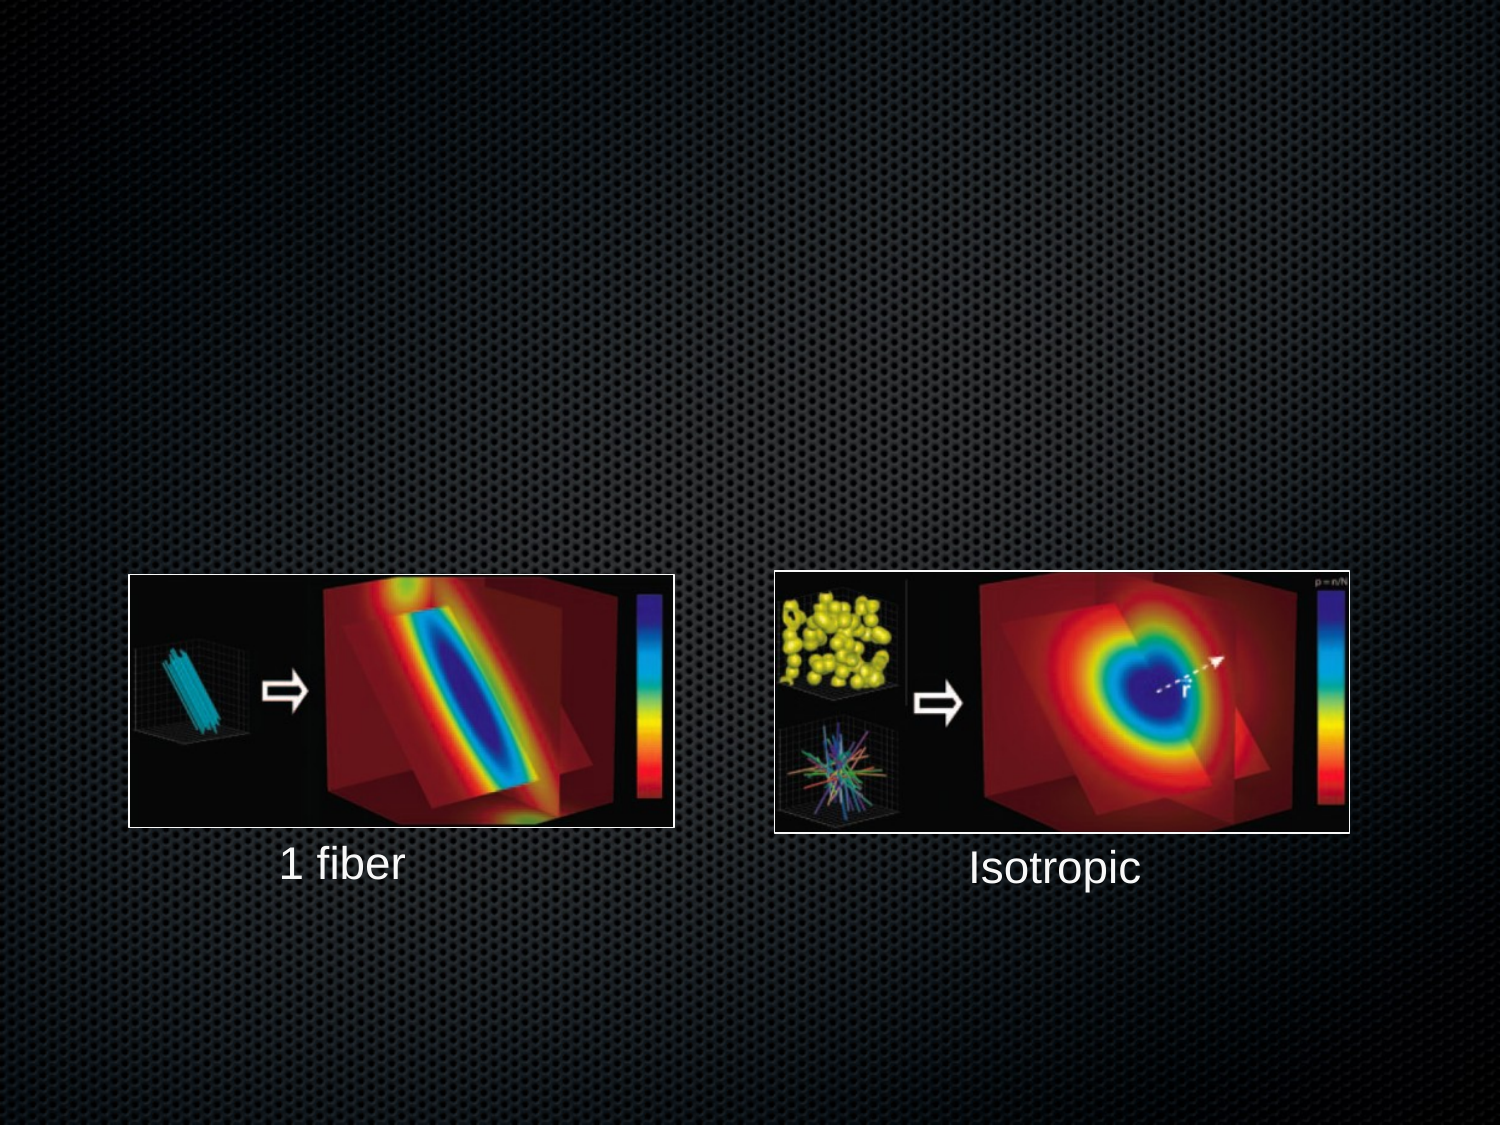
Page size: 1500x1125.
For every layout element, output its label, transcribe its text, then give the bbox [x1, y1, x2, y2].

text_box Isotropic [961, 831, 1207, 886]
text_box Isotropic [1089, 861, 1101, 880]
text_box 1 fiber [272, 827, 504, 880]
picture [0, 0, 1500, 1125]
